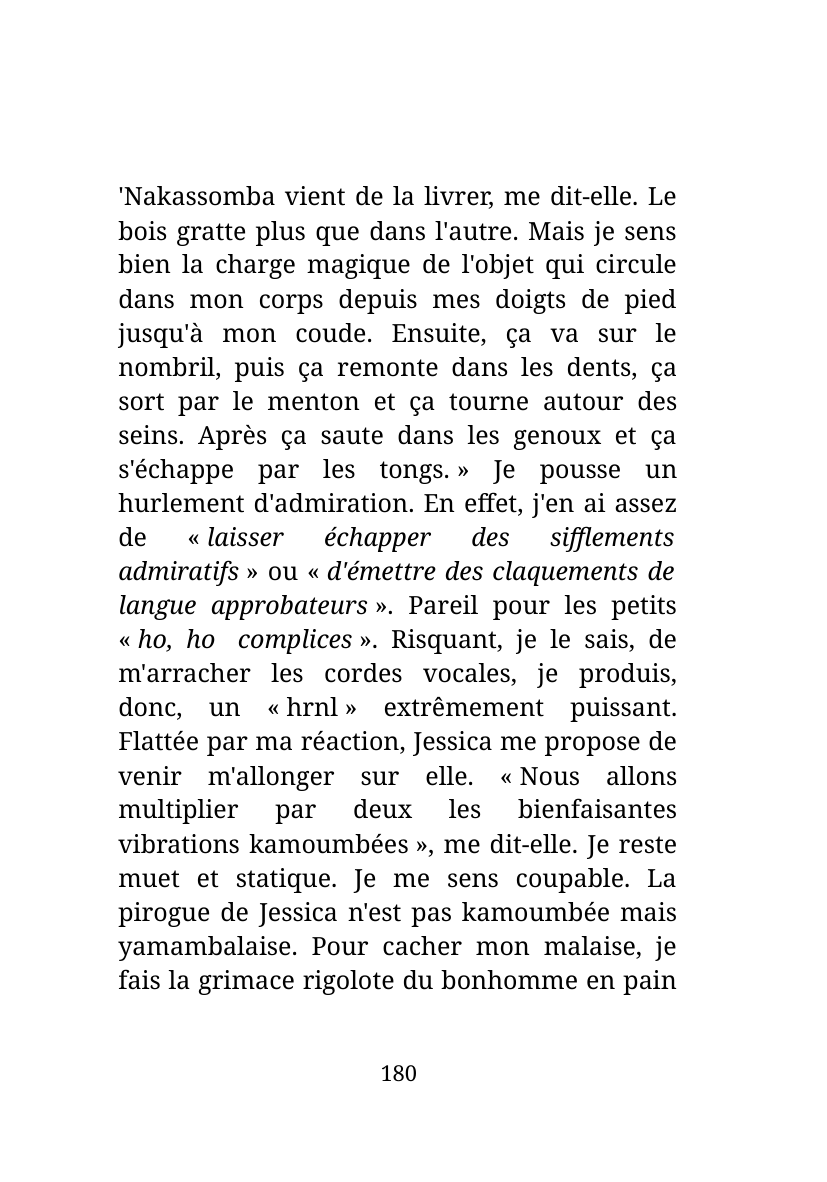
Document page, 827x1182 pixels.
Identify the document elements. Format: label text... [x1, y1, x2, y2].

text 'Nakassomba vient de la livrer, me dit-elle. Le bois gratte plus que dans l'autre. Mais je sens bien la charge magique de l'objet qui circule dans mon corps depuis mes doigts de pied jusqu'à mon coude. Ensuite, ça va sur le nombril, puis ça remonte dans les dents, ça sort par le menton et ça tourne autour des seins. Après ça saute dans les genoux et ça s'échappe par les tongs. » Je pousse un hurlement d'admiration. En effet, j'en ai assez de « laisser échapper des sifflements admiratifs » ou « d'émettre des claquements de langue approbateurs ». Pareil pour les petits « ho, ho complices ». Risquant, je le sais, de m'arracher les cordes vocales, je produis, donc, un « hrnl » extrêmement puissant. Flattée par ma réaction, Jessica me propose de venir m'allonger sur elle. « Nous allons multiplier par deux les bienfaisantes vibrations kamoumbées », me dit-elle. Je reste muet et statique. Je me sens coupable. La pirogue de Jessica n'est pas kamoumbée mais yamambalaise. Pour cacher mon malaise, je fais la grimace rigolote du bonhomme en pain [118, 179, 677, 997]
